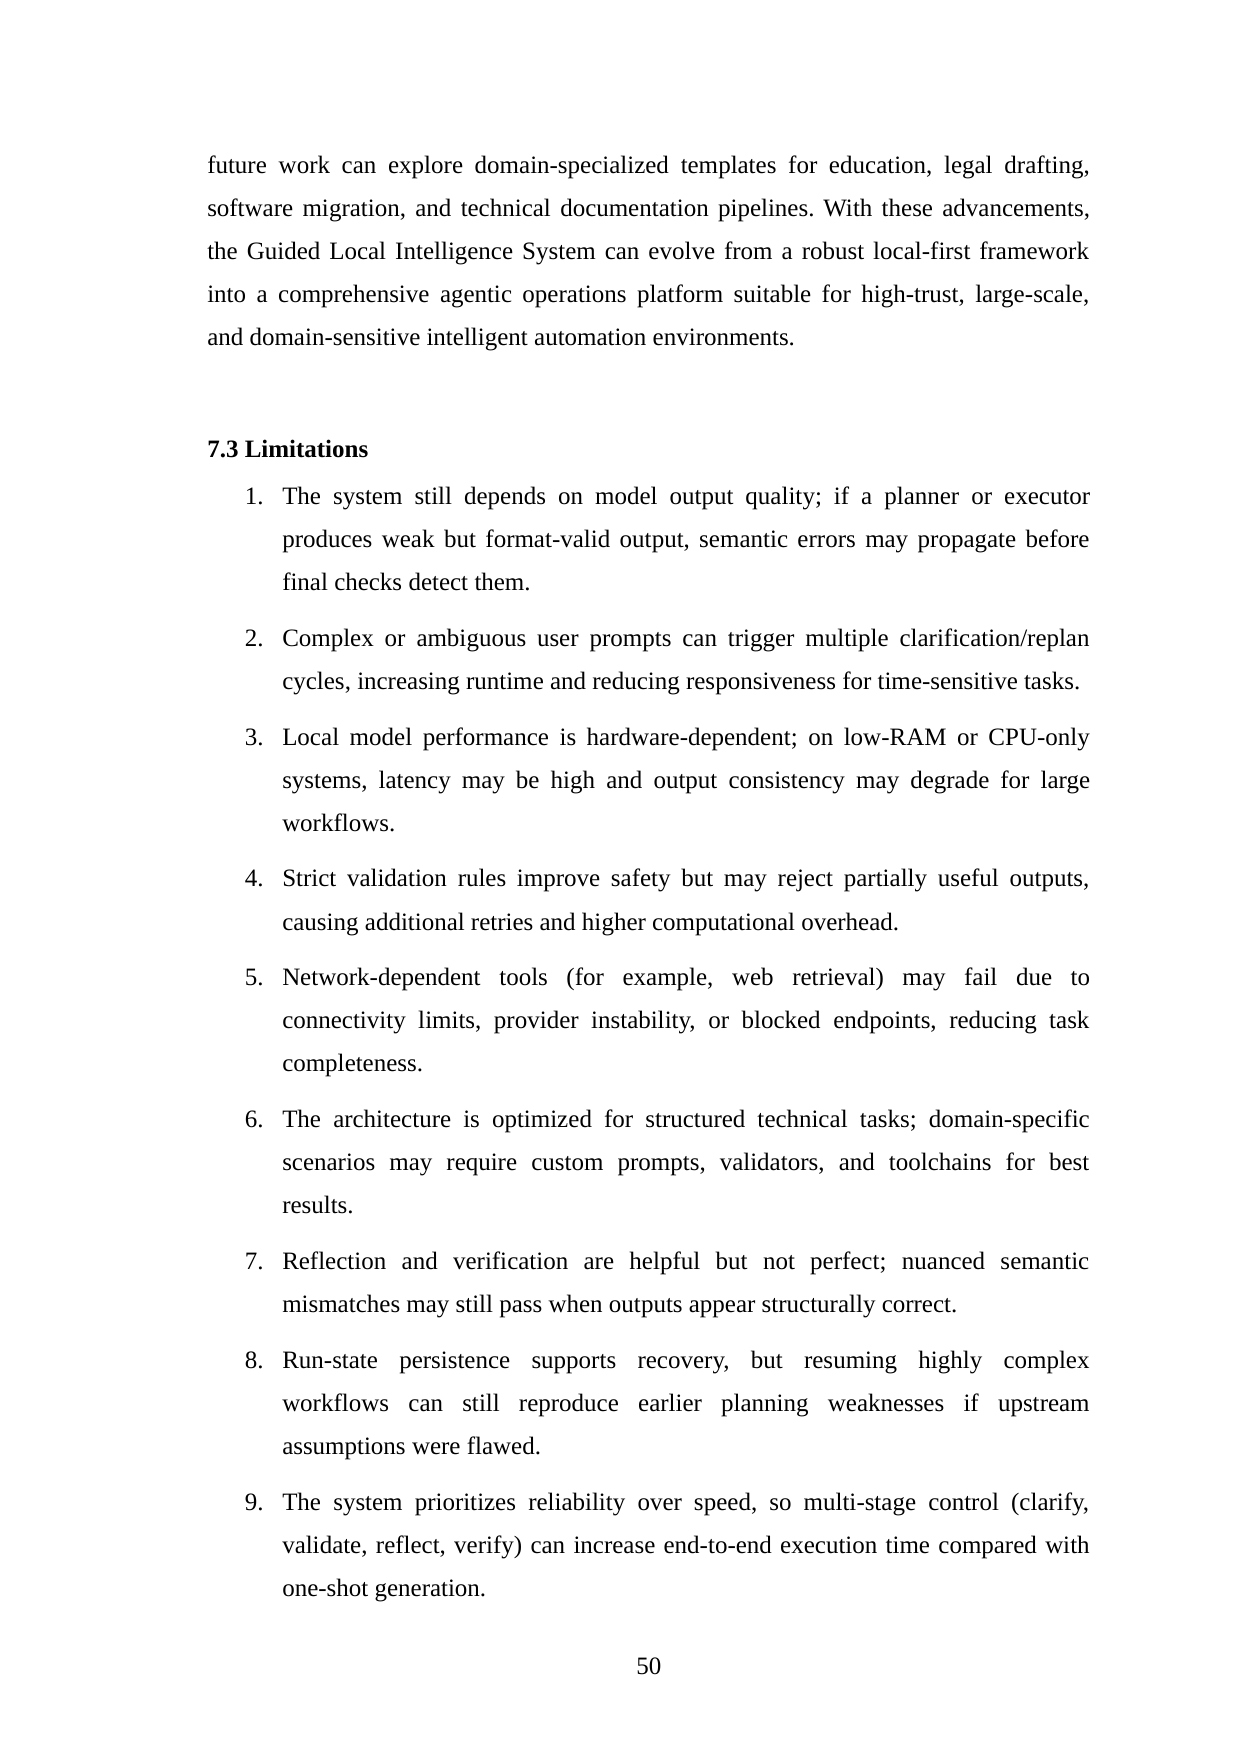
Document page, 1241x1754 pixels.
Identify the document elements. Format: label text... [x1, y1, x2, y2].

list The system still depends on model output quality; if a planner or executor produces weak but format-valid output, semantic errors may propagate before final checks detect them. [244, 481, 1091, 596]
text future work can explore domain-specialized templates for education, legal drafting, software migration, and technical documentation pipelines. With these advancements, the Guided Local Intelligence System can evolve from a robust local-first framework into a comprehensive agentic operations platform suitable for high-trust, large-scale, and domain-sensitive intelligent automation environments. [207, 150, 1091, 351]
list Complex or ambiguous user prompts can trigger multiple clarification/replan cycles, increasing runtime and reducing responsiveness for time-sensitive tasks. [244, 623, 1091, 695]
list The architecture is optimized for structured technical tasks; domain-specific scenarios may require custom prompts, validators, and toolchains for best results. [244, 1104, 1091, 1219]
list Strict validation rules improve safety but may reject partially useful outputs, causing additional retries and higher computational overhead. [244, 863, 1091, 935]
list Local model performance is hardware-dependent; on low-RAM or CPU-only systems, latency may be high and output consistency may degrade for large workflows. [244, 722, 1091, 837]
list Run-state persistence supports recovery, but resuming highly complex workflows can still reproduce earlier planning weaknesses if upstream assumptions were flawed. [244, 1345, 1091, 1460]
text 7.3 Limitations [207, 434, 1091, 462]
list Reflection and verification are helpful but not perfect; nuanced semantic mismatches may still pass when outputs appear structurally correct. [244, 1246, 1091, 1318]
list The system prioritizes reliability over speed, so multi-stage control (clarify, validate, reflect, verify) can increase end-to-end execution time compared with one-shot generation. [244, 1487, 1091, 1602]
list Network-dependent tools (for example, web retrieval) may fail due to connectivity limits, provider instability, or blocked endpoints, reducing task completeness. [244, 962, 1091, 1077]
